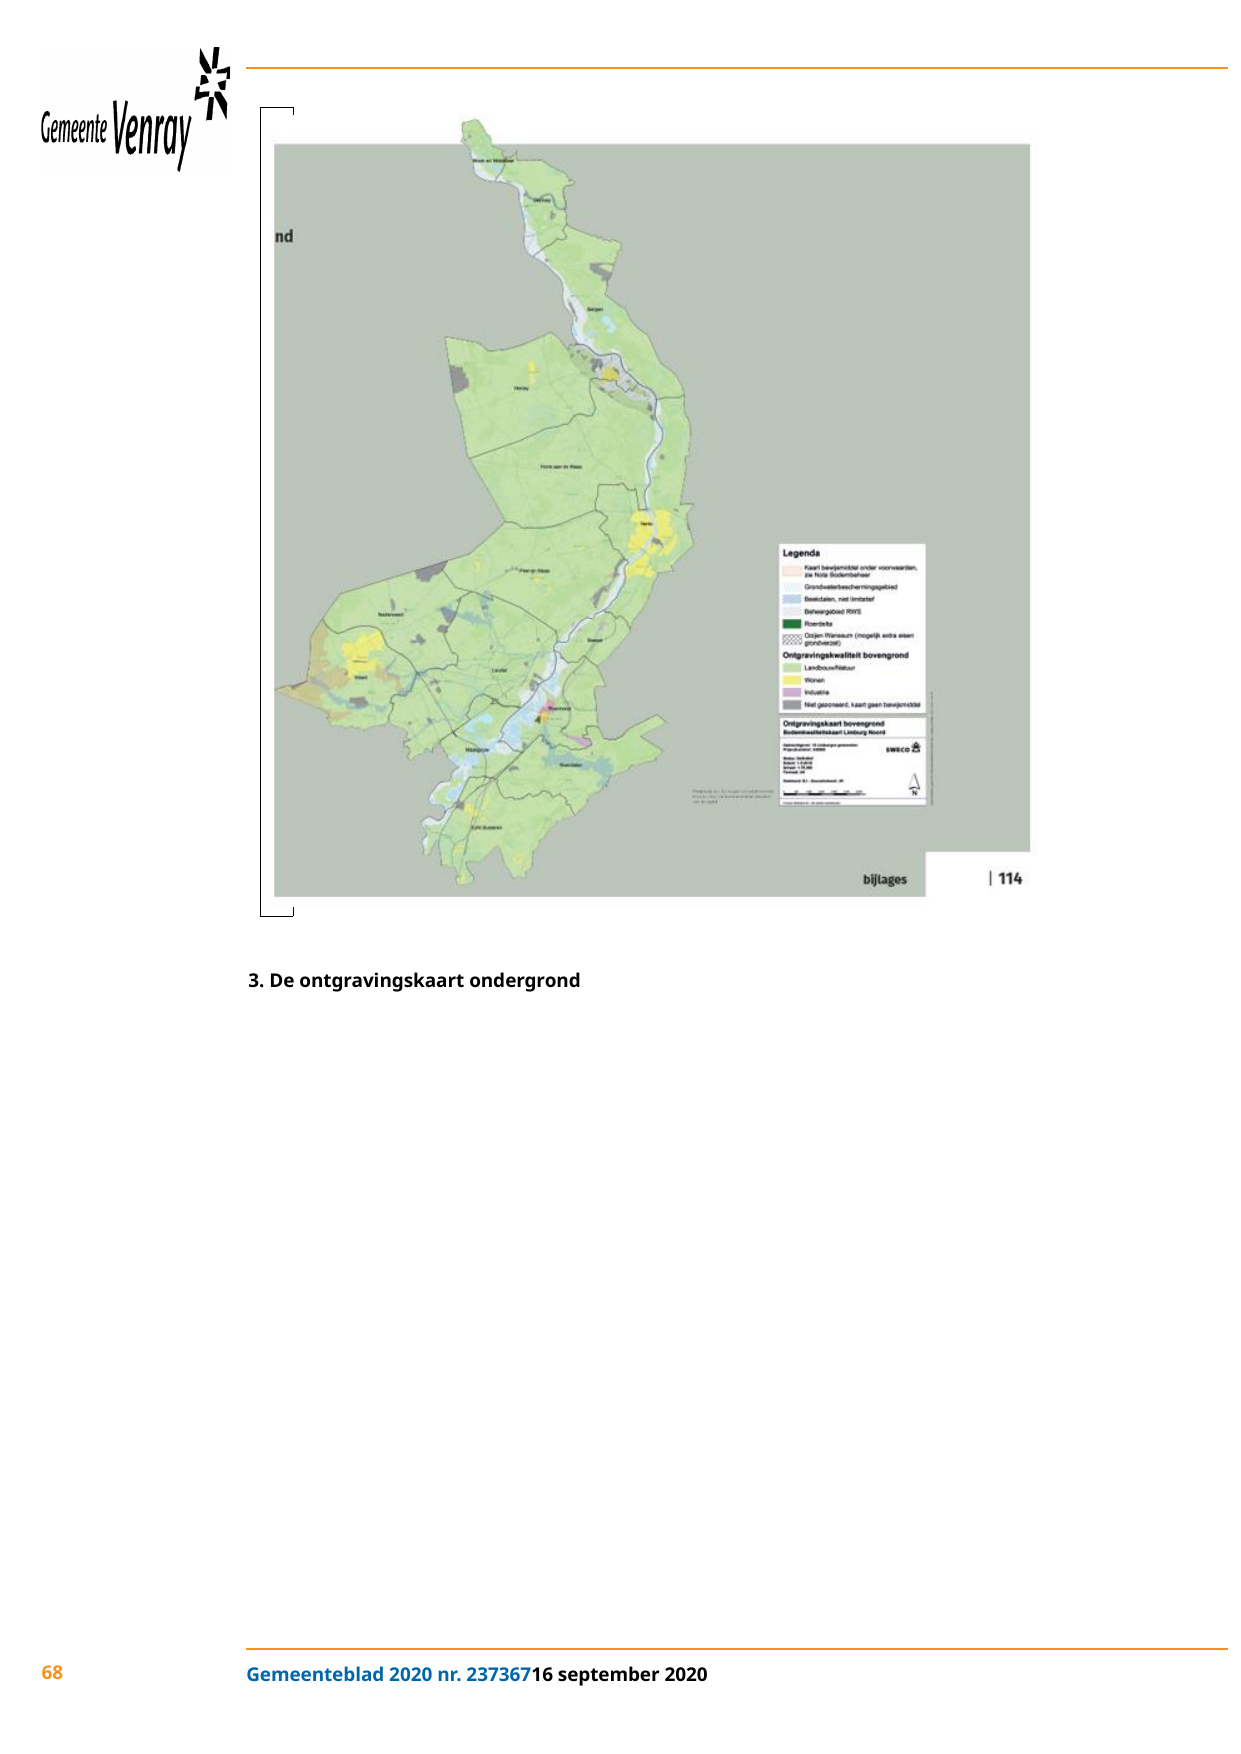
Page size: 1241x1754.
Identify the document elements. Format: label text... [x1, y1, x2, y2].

picture [41, 47, 231, 172]
picture [268, 115, 1039, 907]
text 3. De ontgravingskaart ondergrond [248, 967, 1152, 993]
